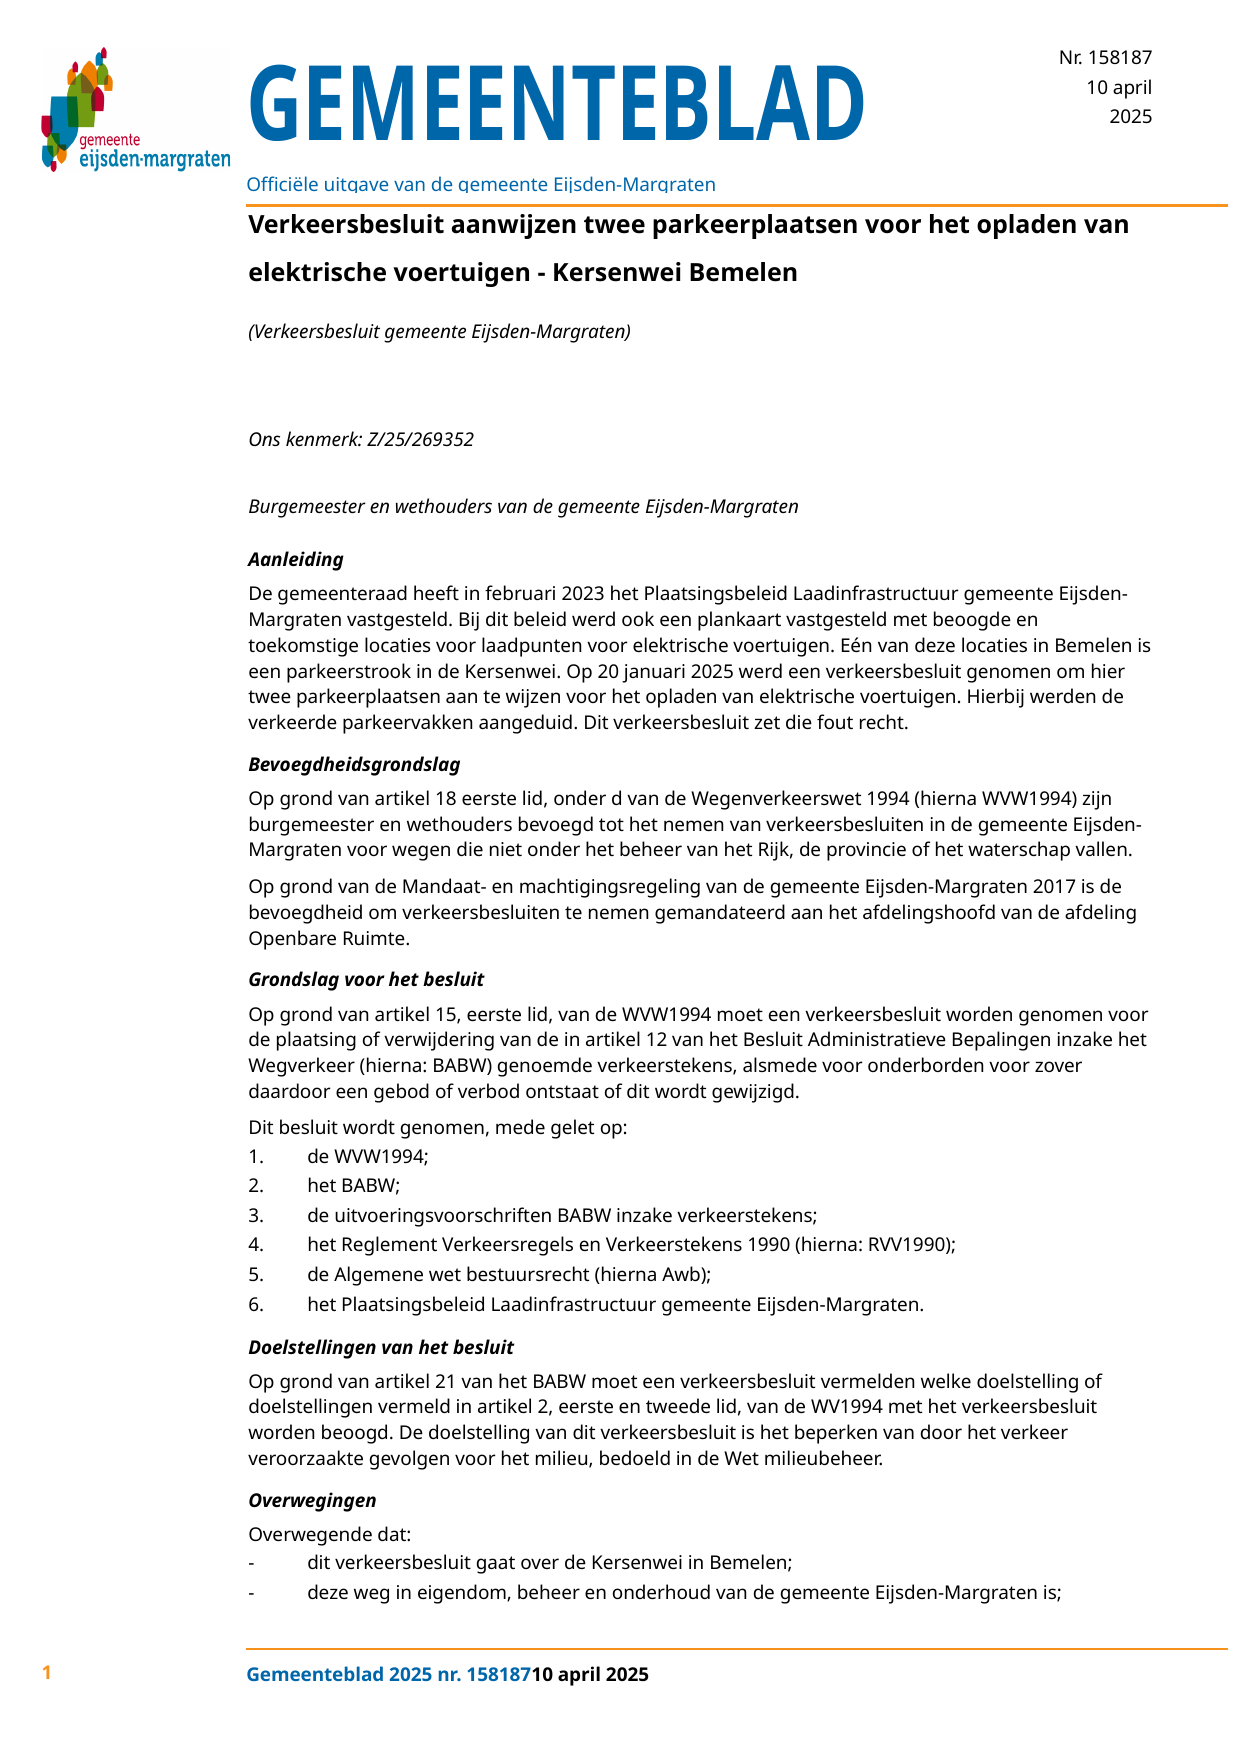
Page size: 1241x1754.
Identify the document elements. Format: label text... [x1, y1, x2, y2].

list de WVW1994; [248, 1143, 1152, 1169]
text Op grond van artikel 21 van het BABW moet een verkeersbesluit vermelden welke doelstelling of doelstellingen vermeld in artikel 2, eerste en tweede lid, van de WV1994 met het verkeersbesluit worden beoogd. De doelstelling van dit verkeersbesluit is het beperken van door het verkeer veroorzaakte gevolgen voor het milieu, bedoeld in de Wet milieubeheer. [248, 1368, 1152, 1471]
text Op grond van artikel 18 eerste lid, onder d van de Wegenverkeerswet 1994 (hierna WVW1994) zijn burgemeester en wethouders bevoegd tot het nemen van verkeersbesluiten in de gemeente Eijsden-Margraten voor wegen die niet onder het beheer van het Rijk, de provincie of het waterschap vallen. [248, 785, 1152, 862]
text Dit besluit wordt genomen, mede gelet op: [248, 1114, 1152, 1140]
list de uitvoeringsvoorschriften BABW inzake verkeerstekens; [248, 1202, 1152, 1228]
text Overwegingen [248, 1487, 1152, 1513]
text De gemeenteraad heeft in februari 2023 het Plaatsingsbeleid Laadinfrastructuur gemeente Eijsden-Margraten vastgesteld. Bij dit beleid werd ook een plankaart vastgesteld met beoogde en toekomstige locaties voor laadpunten voor elektrische voertuigen. Eén van deze locaties in Bemelen is een parkeerstrook in de Kersenwei. Op 20 januari 2025 werd een verkeersbesluit genomen om hier twee parkeerplaatsen aan te wijzen voor het opladen van elektrische voertuigen. Hierbij werden de verkeerde parkeervakken aangeduid. Dit verkeersbesluit zet die fout recht. [248, 581, 1152, 735]
list de Algemene wet bestuursrecht (hierna Awb); [248, 1261, 1152, 1287]
text Aanleiding [248, 547, 1152, 572]
list het BABW; [248, 1172, 1152, 1198]
text Op grond van de Mandaat- en machtigingsregeling van de gemeente Eijsden-Margraten 2017 is de bevoegdheid om verkeersbesluiten te nemen gemandateerd aan het afdelingshoofd van de afdeling Openbare Ruimte. [248, 873, 1152, 951]
text Overwegende dat: [248, 1521, 1152, 1547]
list deze weg in eigendom, beheer en onderhoud van de gemeente Eijsden-Margraten is; [248, 1579, 1152, 1605]
text Burgemeester en wethouders van de gemeente Eijsden-Margraten [248, 494, 1152, 519]
text Op grond van artikel 15, eerste lid, van de WVW1994 moet een verkeersbesluit worden genomen voor de plaatsing of verwijdering van de in artikel 12 van het Besluit Administratieve Bepalingen inzake het Wegverkeer (hierna: BABW) genoemde verkeerstekens, alsmede voor onderborden voor zover daardoor een gebod of verbod ontstaat of dit wordt gewijzigd. [248, 1001, 1152, 1104]
list het Reglement Verkeersregels en Verkeerstekens 1990 (hierna: RVV1990); [248, 1232, 1152, 1257]
text Doelstellingen van het besluit [248, 1334, 1152, 1360]
list dit verkeersbesluit gaat over de Kersenwei in Bemelen; [248, 1549, 1152, 1575]
text Grondslag voor het besluit [248, 967, 1152, 992]
picture [41, 47, 231, 172]
list het Plaatsingsbeleid Laadinfrastructuur gemeente Eijsden-Margraten. [248, 1291, 1152, 1317]
text Verkeersbesluit aanwijzen twee parkeerplaatsen voor het opladen van elektrische voertuigen - Kersenwei Bemelen [248, 207, 1152, 288]
text Bevoegdheidsgrondslag [248, 751, 1152, 777]
text (Verkeersbesluit gemeente Eijsden-Margraten) [248, 318, 1152, 344]
text Ons kenmerk: Z/25/269352 [248, 426, 1152, 452]
